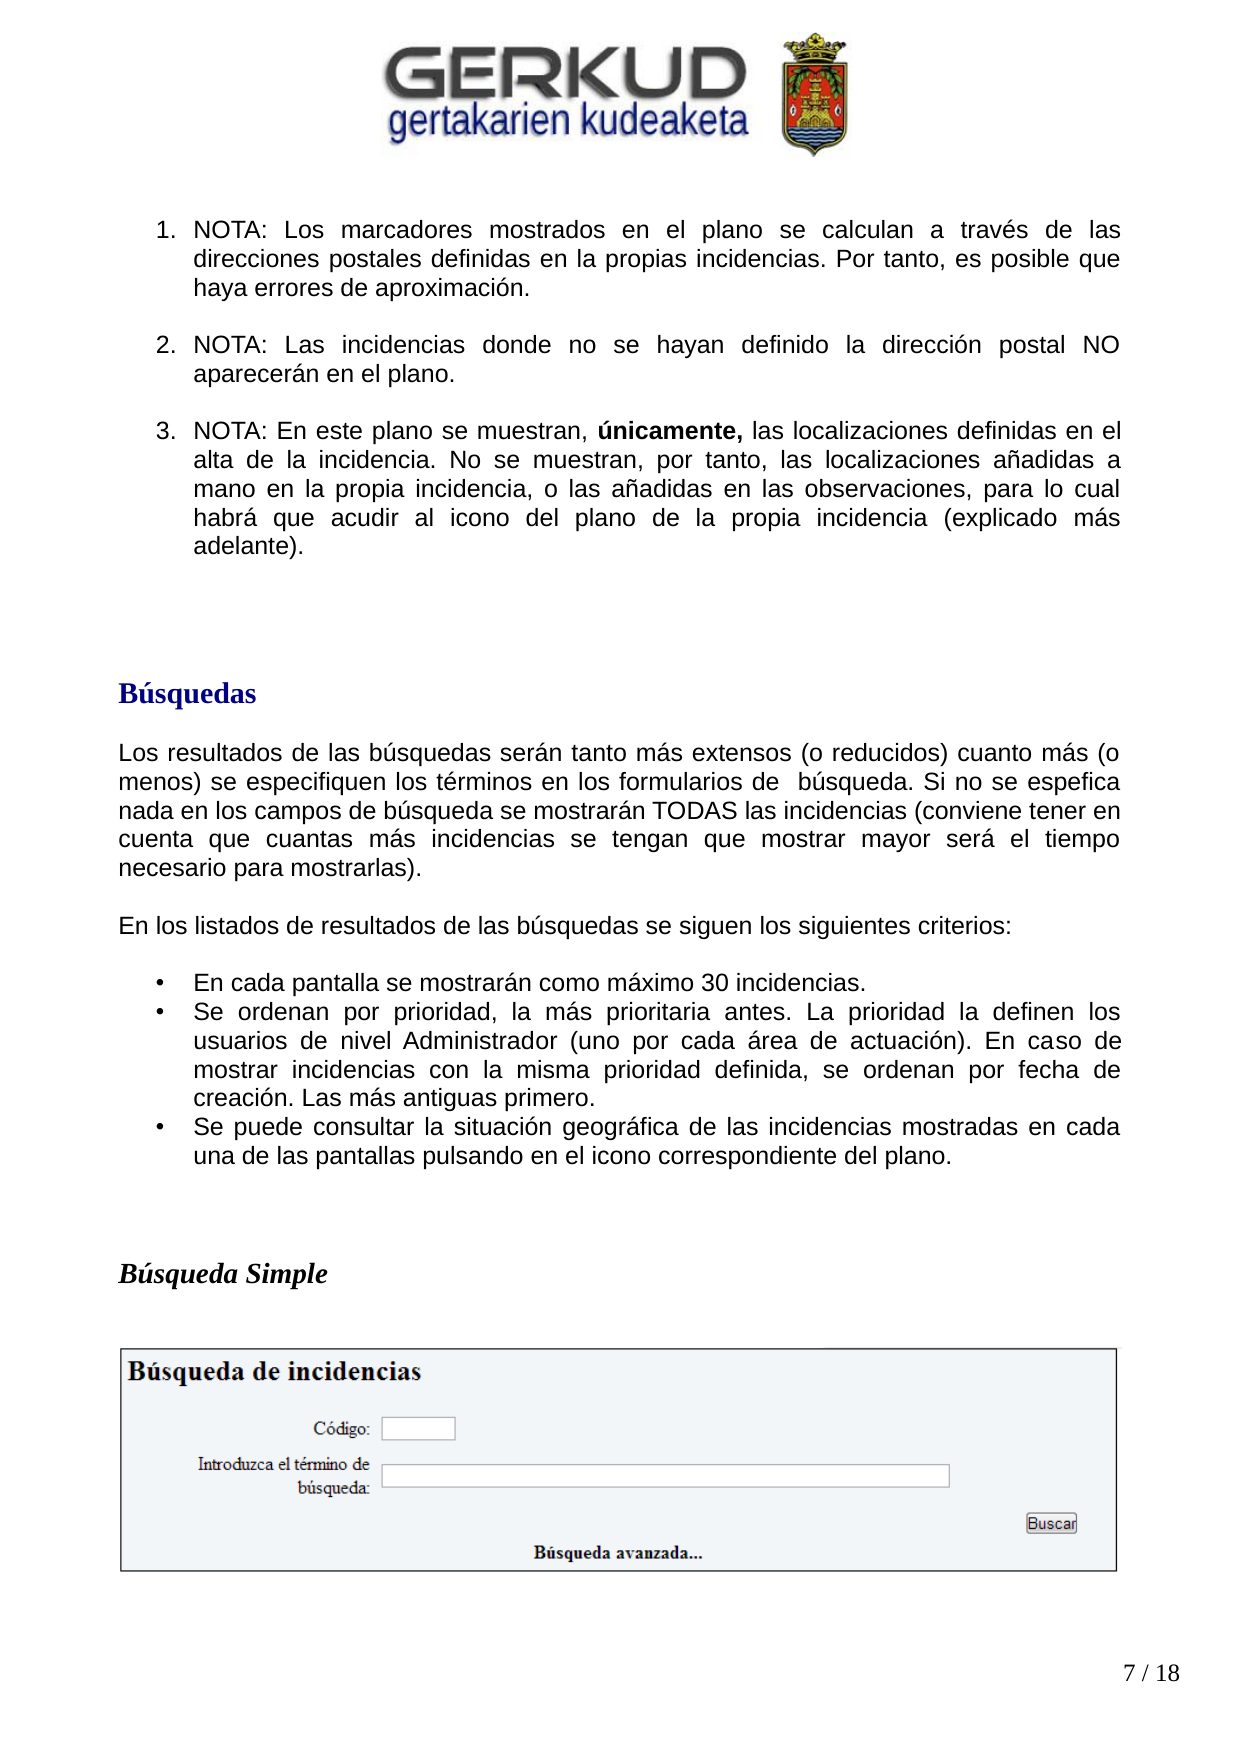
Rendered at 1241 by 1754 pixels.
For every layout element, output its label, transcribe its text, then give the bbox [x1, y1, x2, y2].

text Los resultados de las búsquedas serán tanto más extensos (o reducidos) cuanto más (o menos) se especifiquen los términos en los formularios de búsqueda. Si no se espefica nada en los campos de búsqueda se mostrarán TODAS las incidencias (conviene tener en cuenta que cuantas más incidencias se tengan que mostrar mayor será el tiempo necesario para mostrarlas). [118, 738, 1122, 882]
list Se puede consultar la situación geográfica de las incidencias mostradas en cada una de las pantallas pulsando en el icono correspondiente del plano. [156, 1112, 1122, 1170]
list Se ordenan por prioridad, la más prioritaria antes. La prioridad la definen los usuarios de nivel Administrador (uno por cada área de actuación). En caso de mostrar incidencias con la misma prioridad definida, se ordenan por fecha de creación. Las más antiguas primero. [156, 997, 1122, 1112]
list NOTA: Las incidencias donde no se hayan definido la dirección postal NO aparecerán en el plano. [156, 330, 1122, 387]
subtitle Búsquedas [118, 675, 1122, 709]
picture [381, 32, 860, 157]
text En los listados de resultados de las búsquedas se siguen los siguientes criterios: [118, 911, 1122, 939]
picture [118, 1347, 1123, 1574]
subtitle Búsqueda Simple [118, 1256, 1122, 1289]
list NOTA: Los marcadores mostrados en el plano se calculan a través de las direcciones postales definidas en la propias incidencias. Por tanto, es posible que haya errores de aproximación. [156, 215, 1122, 301]
list NOTA: En este plano se muestran, únicamente, las localizaciones definidas en el alta de la incidencia. No se muestran, por tanto, las localizaciones añadidas a mano en la propia incidencia, o las añadidas en las observaciones, para lo cual habrá que acudir al icono del plano de la propia incidencia (explicado más adelante). [156, 416, 1122, 560]
list En cada pantalla se mostrarán como máximo 30 incidencias. [156, 968, 1122, 997]
